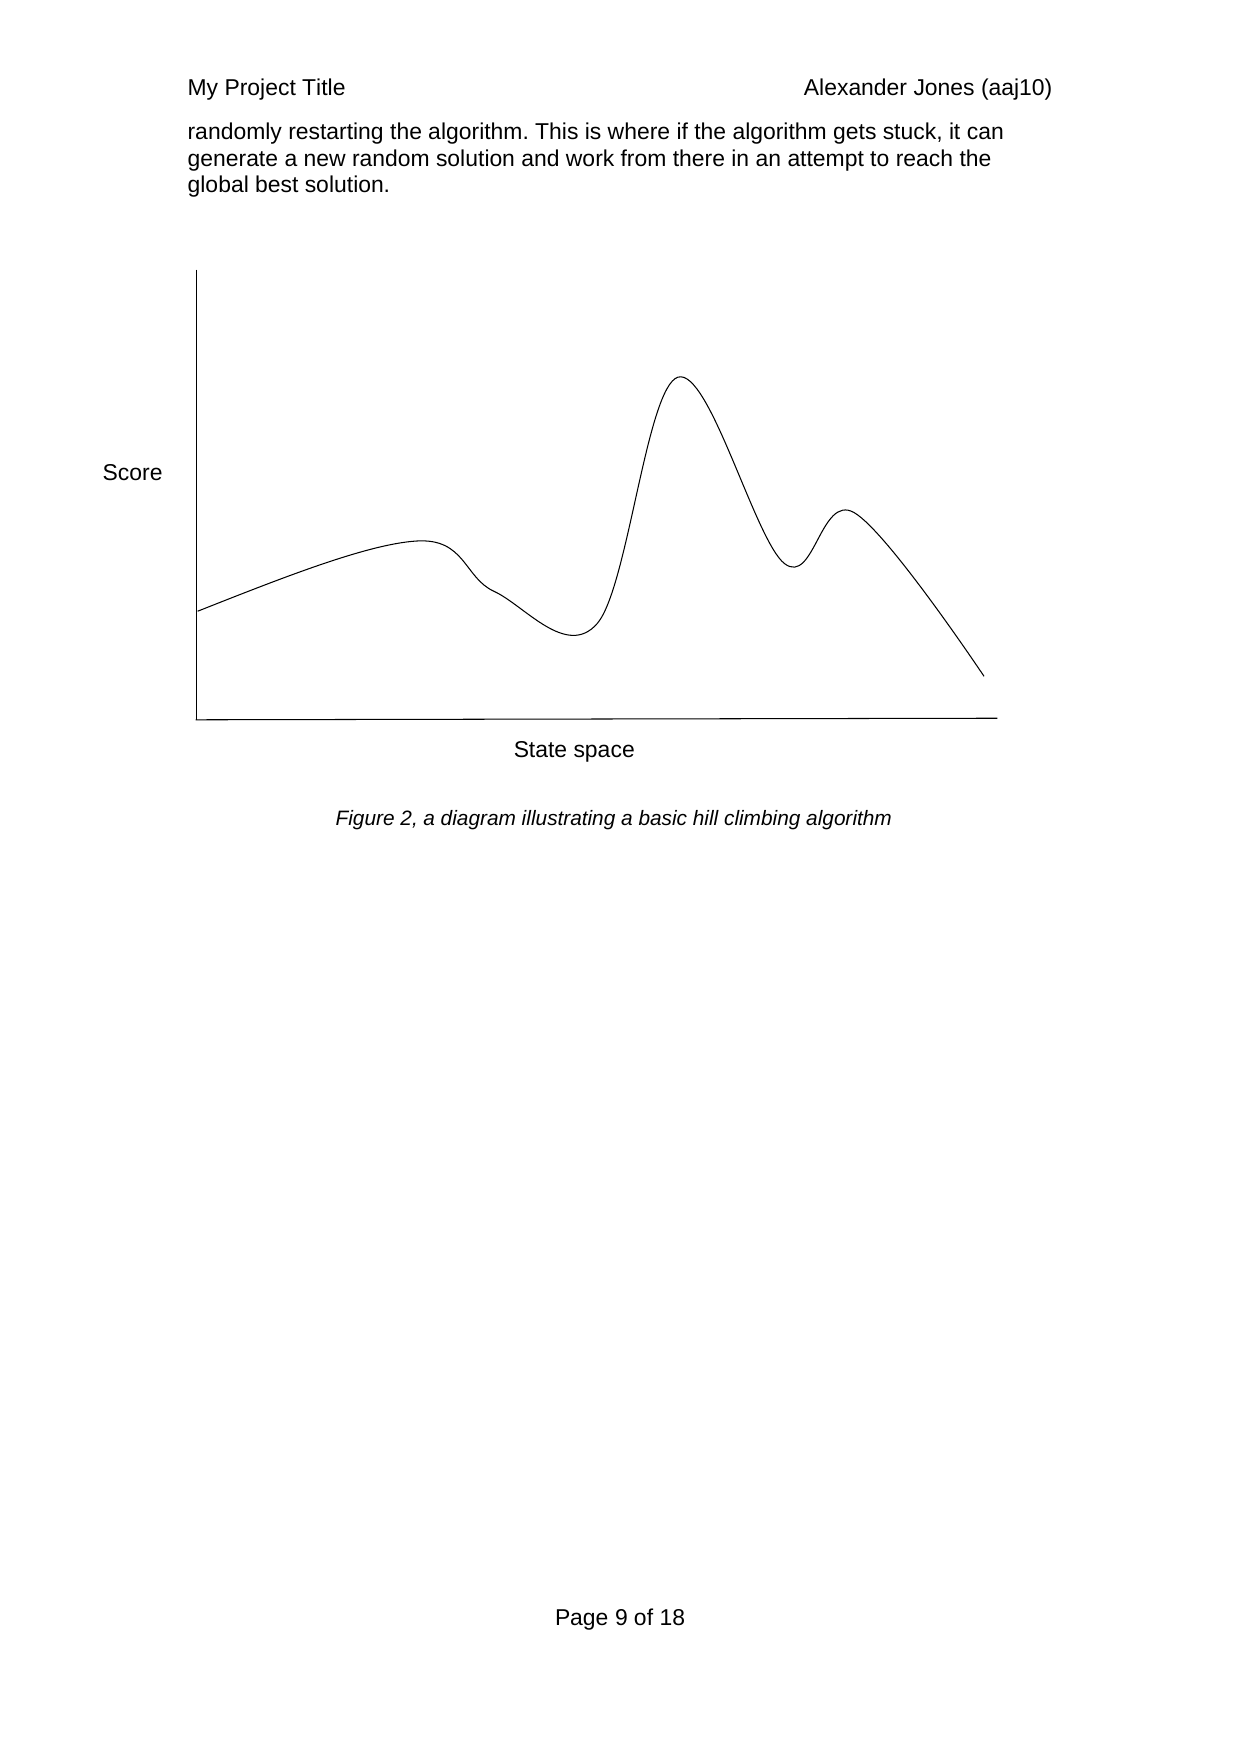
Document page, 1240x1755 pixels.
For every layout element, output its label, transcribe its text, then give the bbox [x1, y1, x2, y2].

text State space [513, 736, 674, 762]
text randomly restarting the algorithm. This is where if the algorithm gets stuck, it can generate a new random solution and work from there in an attempt to reach the global best solution. [187, 118, 1052, 197]
text Score [102, 459, 172, 485]
text Figure 2, a diagram illustrating a basic hill climbing algorithm [335, 805, 935, 829]
